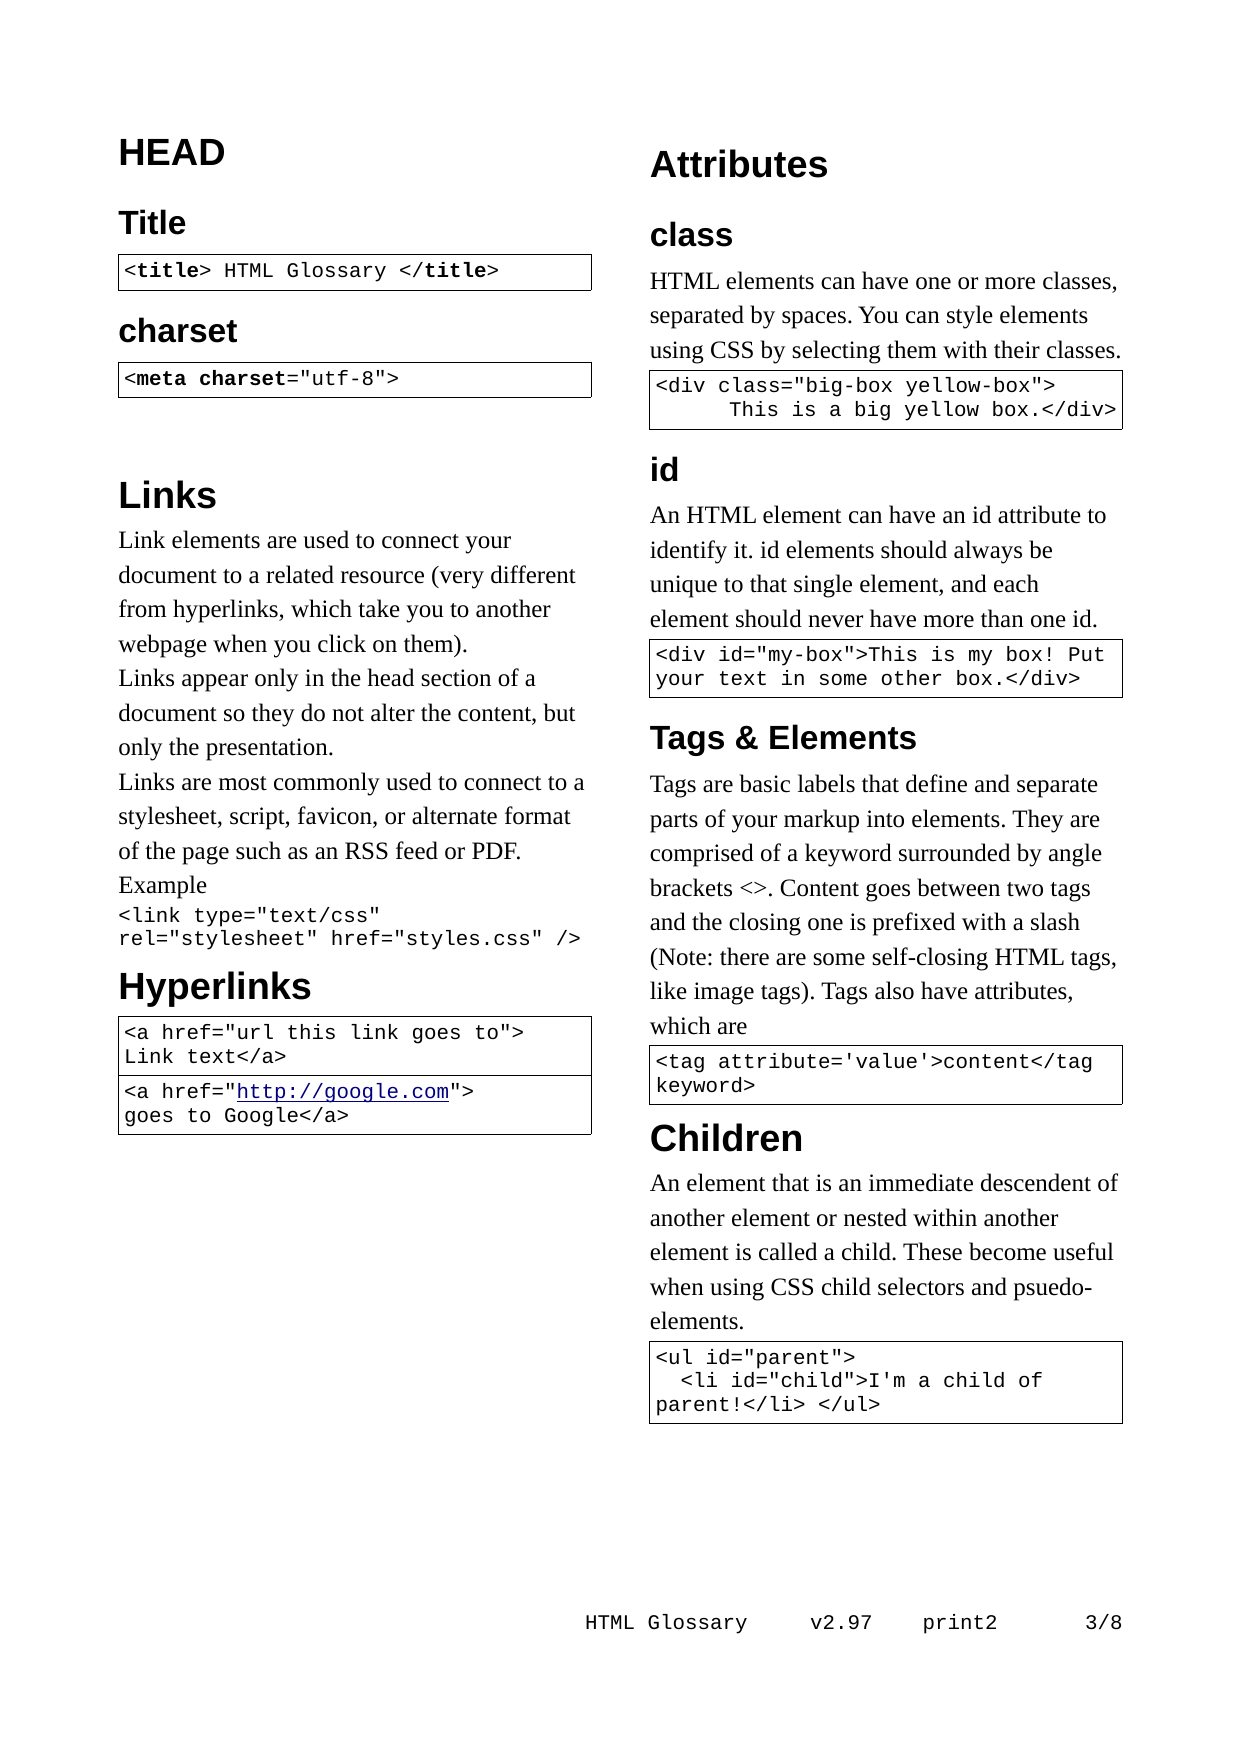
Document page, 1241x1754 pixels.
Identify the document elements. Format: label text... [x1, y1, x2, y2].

table_header <div id="my-box">This is my box! Put your text in some other box.</div> [650, 640, 1122, 697]
subtitle Links [118, 473, 591, 517]
table_header <ul id="parent"> <li id="child">I'm a child of parent!</li> </ul> [650, 1342, 1122, 1423]
text Link elements are used to connect your document to a related resource (very different from hyperlinks, which take you to another webpage when you click on them). [118, 526, 591, 658]
text Tags are basic labels that define and separate parts of your markup into elements. They are comprised of a keyword surrounded by angle brackets <>. Content goes between two tags and the closing one is prefixed with a slash (Note: there are some self-closing HTML tags, like image tags). Tags also have attributes, which are [649, 769, 1122, 1039]
text An element that is an immediate descendent of another element or nested within another element is called a child. These become useful when using CSS child selectors and psuedo-elements. [649, 1168, 1122, 1335]
subtitle Attributes [649, 142, 1122, 185]
text Example [118, 870, 591, 899]
subtitle HEAD [118, 130, 591, 173]
table_header <tag attribute='value'>content</tag keyword> [650, 1046, 1122, 1104]
subtitle id [649, 449, 1122, 488]
table_cell <a href="http://google.com"> goes to Google</a> [119, 1076, 591, 1134]
subtitle Children [649, 1116, 1122, 1159]
subtitle Title [118, 203, 591, 242]
text Links are most commonly used to connect to a stylesheet, script, favicon, or alternate format of the page such as an RSS feed or PDF. [118, 767, 591, 864]
subtitle charset [118, 311, 591, 349]
table_header <meta charset="utf-8"> [119, 363, 591, 397]
table_header <title> HTML Glossary </title> [119, 255, 591, 289]
text An HTML element can have an id attribute to identify it. id elements should always be unique to that single element, and each element should never have more than one id. [649, 501, 1122, 633]
subtitle Tags & Elements [649, 718, 1122, 757]
text Links appear only in the head section of a document so they do not alter the content, but only the presentation. [118, 663, 591, 761]
subtitle class [649, 215, 1122, 254]
subtitle Hyperlinks [118, 964, 591, 1007]
table_header <a href="url this link goes to"> Link text</a> [119, 1017, 591, 1075]
table_header <div class="big-box yellow-box"> This is a big yellow box.</div> [650, 371, 1122, 428]
text <link type="text/css" rel="stylesheet" href="styles.css" /> [118, 905, 591, 952]
text HTML elements can have one or more classes, separated by spaces. You can style elements using CSS by selecting them with their classes. [649, 266, 1122, 364]
